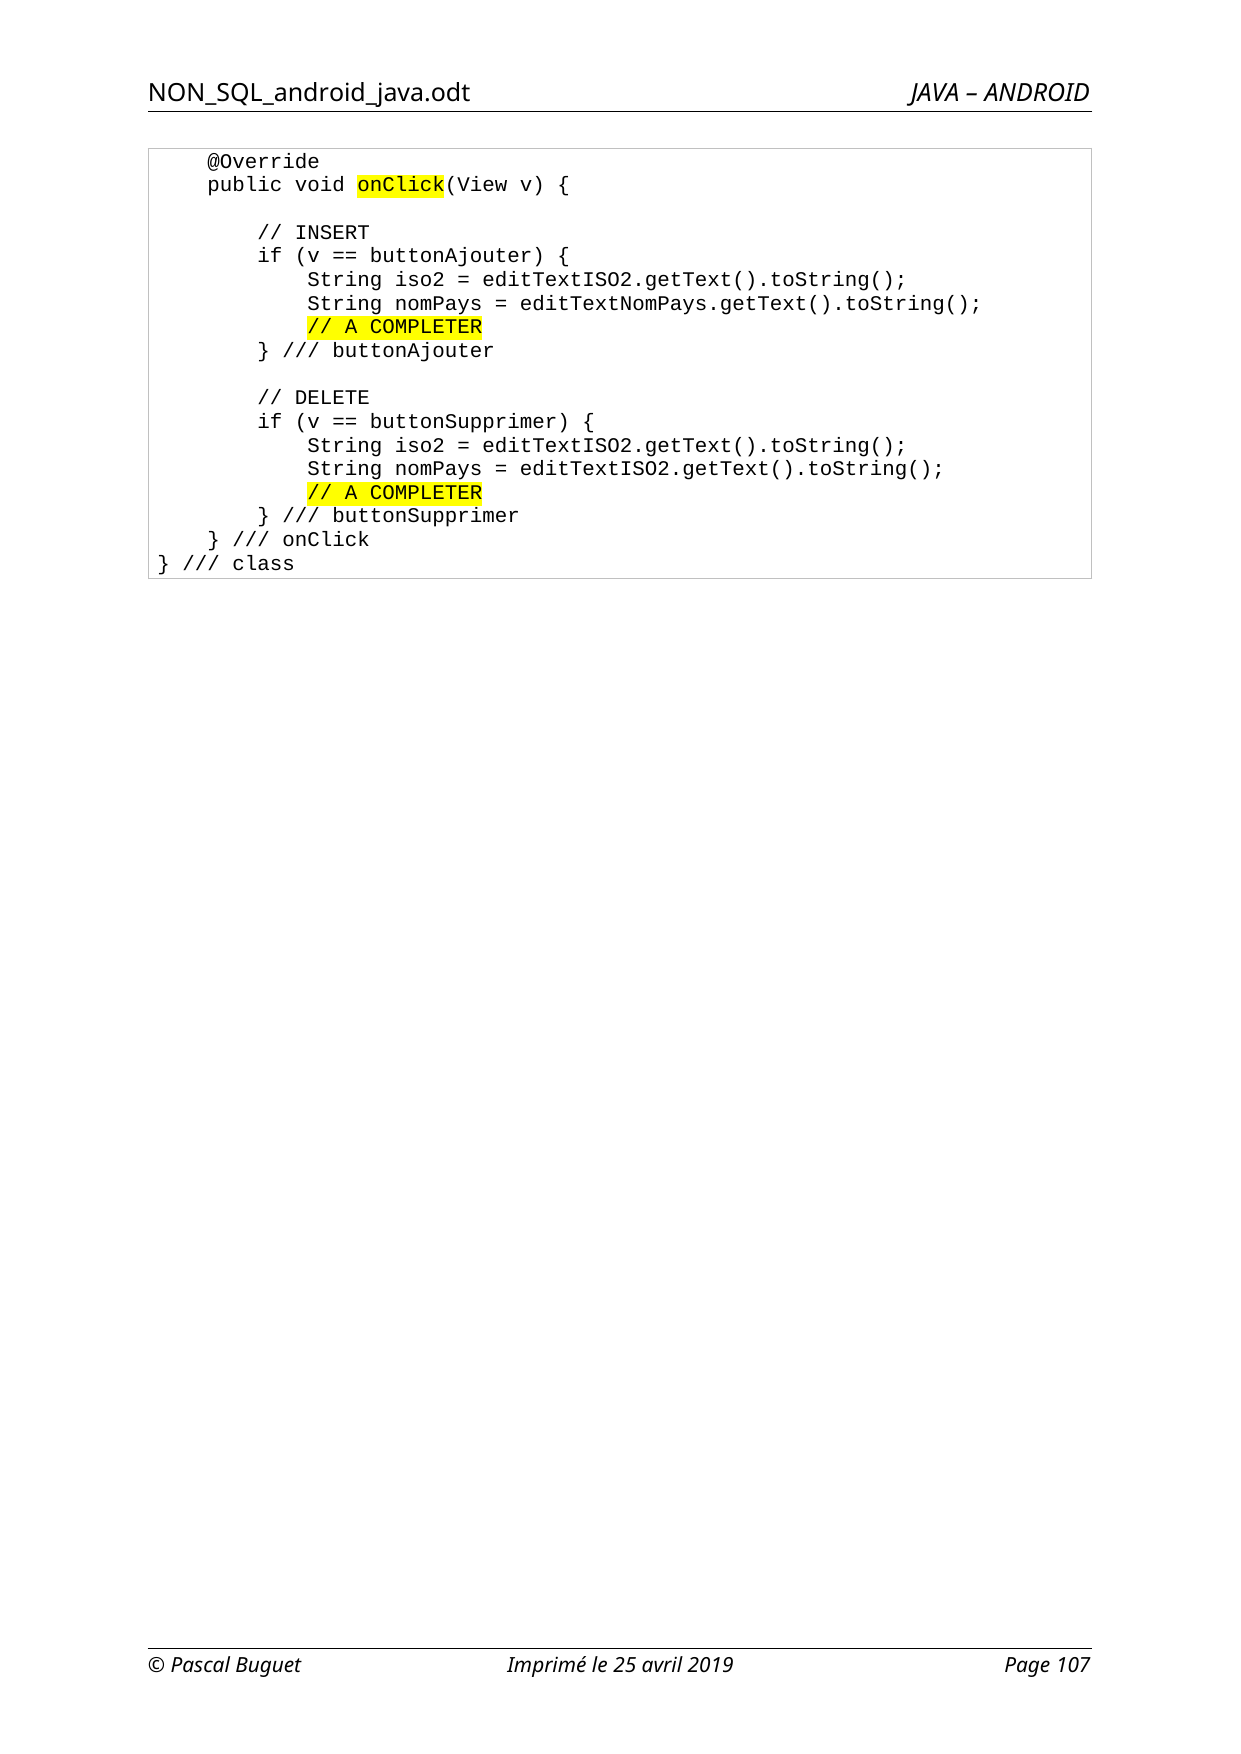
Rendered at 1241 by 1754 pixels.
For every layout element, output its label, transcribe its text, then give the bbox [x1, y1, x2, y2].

text // A COMPLETER [149, 313, 1091, 337]
text String nomPays = editTextISO2.getText().toString(); [149, 455, 1091, 479]
text if (v == buttonAjouter) { [149, 242, 1091, 266]
text } /// buttonSupprimer [149, 502, 1091, 526]
text // INSERT [149, 219, 1091, 242]
text } /// buttonAjouter [149, 337, 1091, 361]
text String nomPays = editTextNomPays.getText().toString(); [149, 289, 1091, 313]
text } /// class [149, 550, 1091, 578]
text if (v == buttonSupprimer) { [149, 408, 1091, 431]
text } /// onClick [149, 526, 1091, 550]
text @Override [149, 149, 1091, 171]
text // A COMPLETER [149, 479, 1091, 502]
text String iso2 = editTextISO2.getText().toString(); [149, 431, 1091, 455]
text public void onClick(View v) { [149, 171, 1091, 195]
text // DELETE [149, 384, 1091, 408]
text String iso2 = editTextISO2.getText().toString(); [149, 266, 1091, 289]
